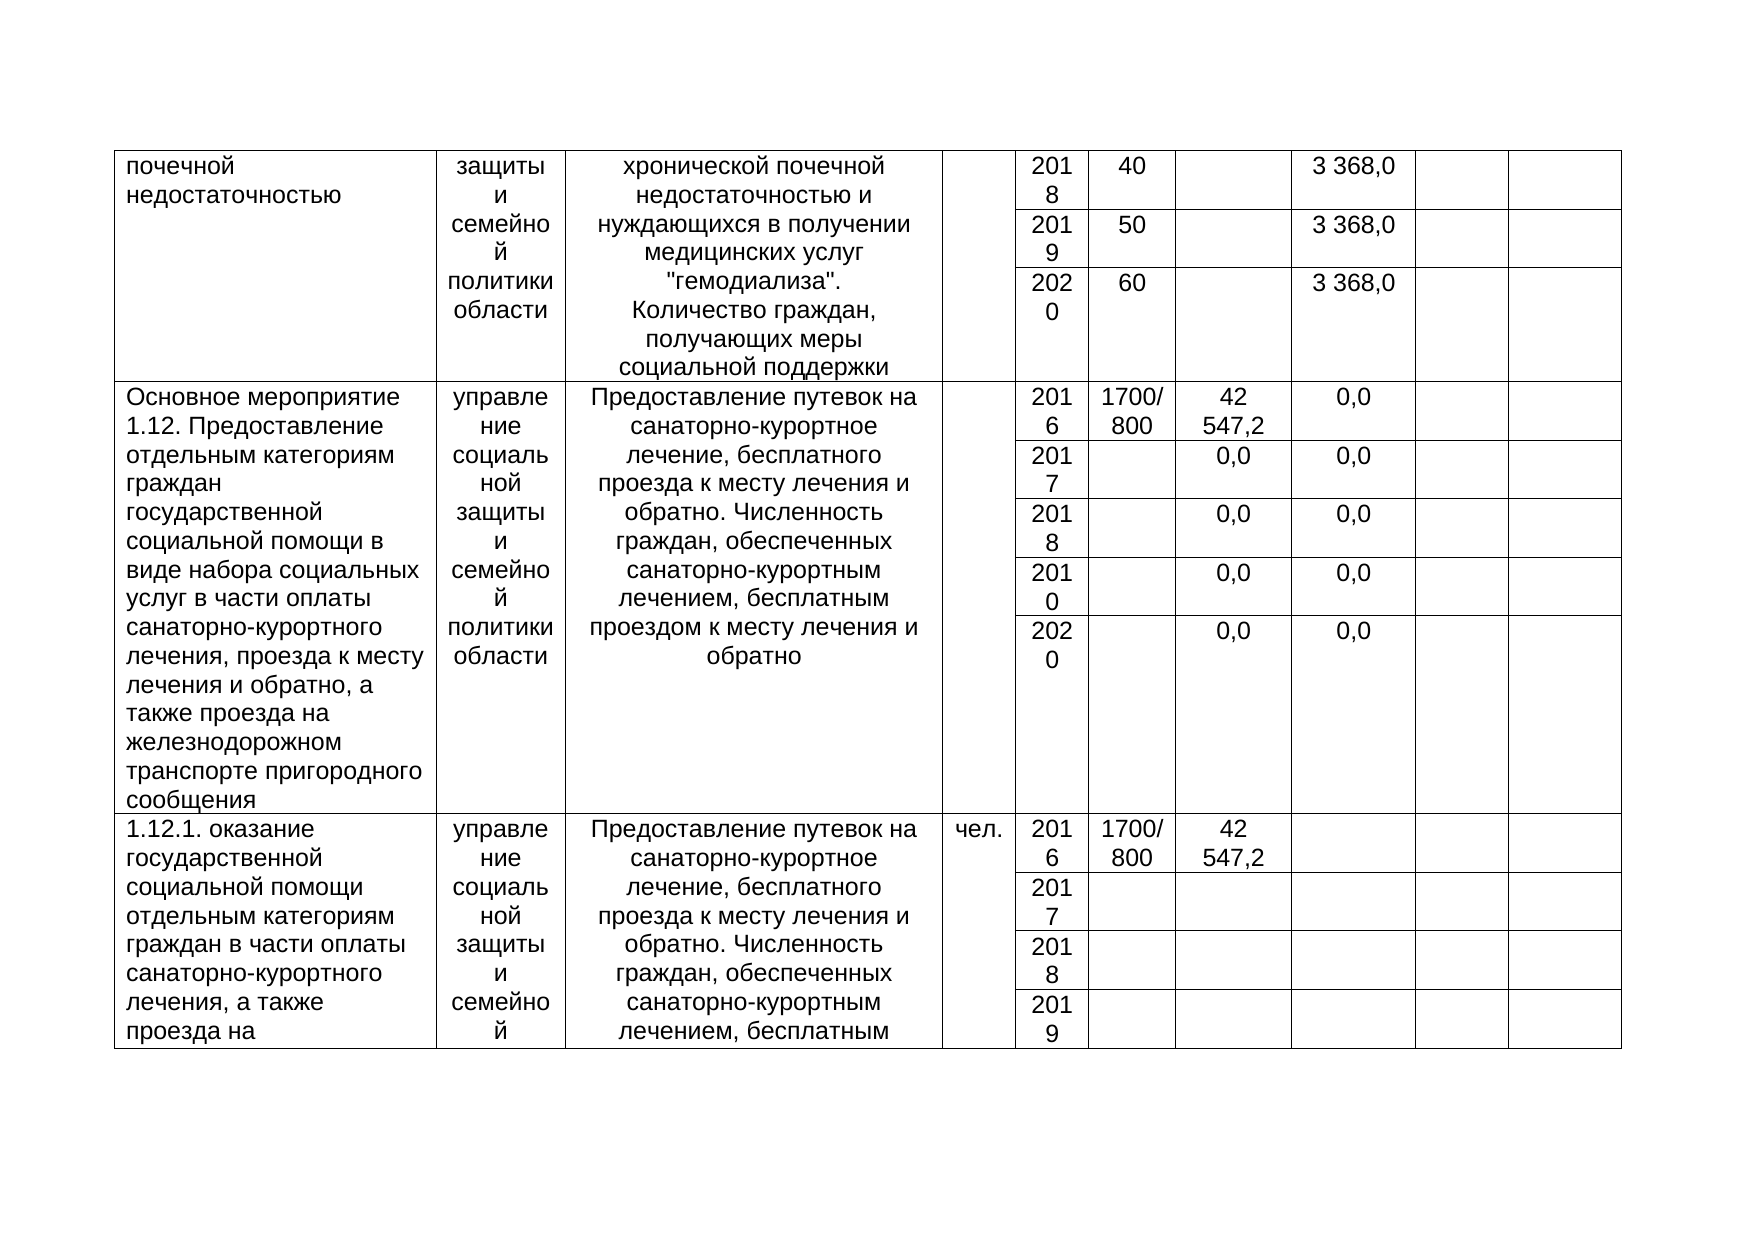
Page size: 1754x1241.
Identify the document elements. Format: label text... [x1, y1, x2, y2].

table_cell [1292, 873, 1415, 930]
table_cell 1700/800 [1089, 382, 1175, 439]
table_cell [1416, 210, 1508, 267]
table_cell 2016 [1016, 382, 1088, 439]
table_cell [1509, 616, 1621, 813]
table_cell [1176, 990, 1291, 1047]
table_cell [1416, 499, 1508, 557]
table_cell 2019 [1016, 210, 1088, 267]
table_cell [943, 151, 1015, 381]
table_cell [1416, 382, 1508, 439]
table_cell 0,0 [1292, 616, 1415, 813]
table_cell 2017 [1016, 873, 1088, 930]
table_cell 2016 [1016, 814, 1088, 872]
table_cell [1509, 382, 1621, 439]
table_cell почечной недостаточностью [115, 151, 436, 381]
table_cell хронической почечной недостаточностью и нуждающихся в получении медицинских услуг "гемодиализа". Количество граждан, получающих меры социальной поддержки [566, 151, 942, 381]
table_cell 60 [1089, 268, 1175, 381]
table_cell [1416, 814, 1508, 872]
table_cell [1176, 931, 1291, 989]
table_cell 2010 [1016, 558, 1088, 615]
table_cell [1089, 441, 1175, 498]
table_cell 3 368,0 [1292, 268, 1415, 381]
table_cell [1089, 499, 1175, 557]
table_cell [1509, 151, 1621, 208]
table_cell [1416, 268, 1508, 381]
table_cell [1416, 151, 1508, 208]
table_cell 2017 [1016, 441, 1088, 498]
table_cell Предоставление путевок на санаторно-курортное лечение, бесплатного проезда к месту лечения и обратно. Численность граждан, обеспеченных санаторно-курортным лечением, бесплатным проездом к месту лечения и обратно [566, 382, 942, 813]
table_cell 0,0 [1176, 616, 1291, 813]
table_cell 2020 [1016, 268, 1088, 381]
table_cell 2018 [1016, 499, 1088, 557]
table_cell [1509, 268, 1621, 381]
table_cell [1509, 931, 1621, 989]
table_cell 2019 [1016, 990, 1088, 1047]
table_cell [943, 382, 1015, 813]
table_cell [1416, 558, 1508, 615]
table_cell 0,0 [1292, 499, 1415, 557]
table_cell [1089, 990, 1175, 1047]
table_cell [1416, 931, 1508, 989]
table_cell [1176, 268, 1291, 381]
table_cell управление социальной защиты и семейной политики области [437, 382, 565, 813]
table_cell 0,0 [1292, 382, 1415, 439]
table_cell [1176, 210, 1291, 267]
table_cell [1089, 873, 1175, 930]
table_cell [1509, 814, 1621, 872]
table_cell [1509, 873, 1621, 930]
table_cell [1089, 558, 1175, 615]
table_cell 2020 [1016, 616, 1088, 813]
table_cell управление социальной защиты и семейной [437, 814, 565, 1047]
table_cell чел. [943, 814, 1015, 1047]
table_cell 0,0 [1176, 499, 1291, 557]
table_cell 0,0 [1176, 558, 1291, 615]
table_cell 2018 [1016, 151, 1088, 208]
table_cell [1416, 616, 1508, 813]
table_cell 42 547,2 [1176, 382, 1291, 439]
table_cell 3 368,0 [1292, 210, 1415, 267]
table_cell [1176, 873, 1291, 930]
table_cell 0,0 [1292, 441, 1415, 498]
table_cell 1.12.1. оказание государственной социальной помощи отдельным категориям граждан в части оплаты санаторно-курортного лечения, а также проезда на [115, 814, 436, 1047]
table_cell [1509, 558, 1621, 615]
table_cell [1509, 210, 1621, 267]
table_cell [1416, 873, 1508, 930]
table_cell [1089, 616, 1175, 813]
table_cell 40 [1089, 151, 1175, 208]
table_cell 2018 [1016, 931, 1088, 989]
table_cell [1292, 814, 1415, 872]
table_cell 0,0 [1292, 558, 1415, 615]
table_cell [1292, 990, 1415, 1047]
table_cell [1176, 151, 1291, 208]
table_cell защиты и семейной политики области [437, 151, 565, 381]
table_cell Основное мероприятие 1.12. Предоставление отдельным категориям граждан государственной социальной помощи в виде набора социальных услуг в части оплаты санаторно-курортного лечения, проезда к месту лечения и обратно, а также проезда на железнодорожном транспорте пригородного сообщения [115, 382, 436, 813]
table_cell 42 547,2 [1176, 814, 1291, 872]
table_cell Предоставление путевок на санаторно-курортное лечение, бесплатного проезда к месту лечения и обратно. Численность граждан, обеспеченных санаторно-курортным лечением, бесплатным [566, 814, 942, 1047]
table_cell 3 368,0 [1292, 151, 1415, 208]
table_cell [1509, 990, 1621, 1047]
table_cell [1509, 441, 1621, 498]
table_cell [1292, 931, 1415, 989]
table_cell [1416, 441, 1508, 498]
table_cell [1089, 931, 1175, 989]
table_cell [1416, 990, 1508, 1047]
table_cell 0,0 [1176, 441, 1291, 498]
table_cell [1509, 499, 1621, 557]
table_cell 50 [1089, 210, 1175, 267]
table_cell 1700/800 [1089, 814, 1175, 872]
